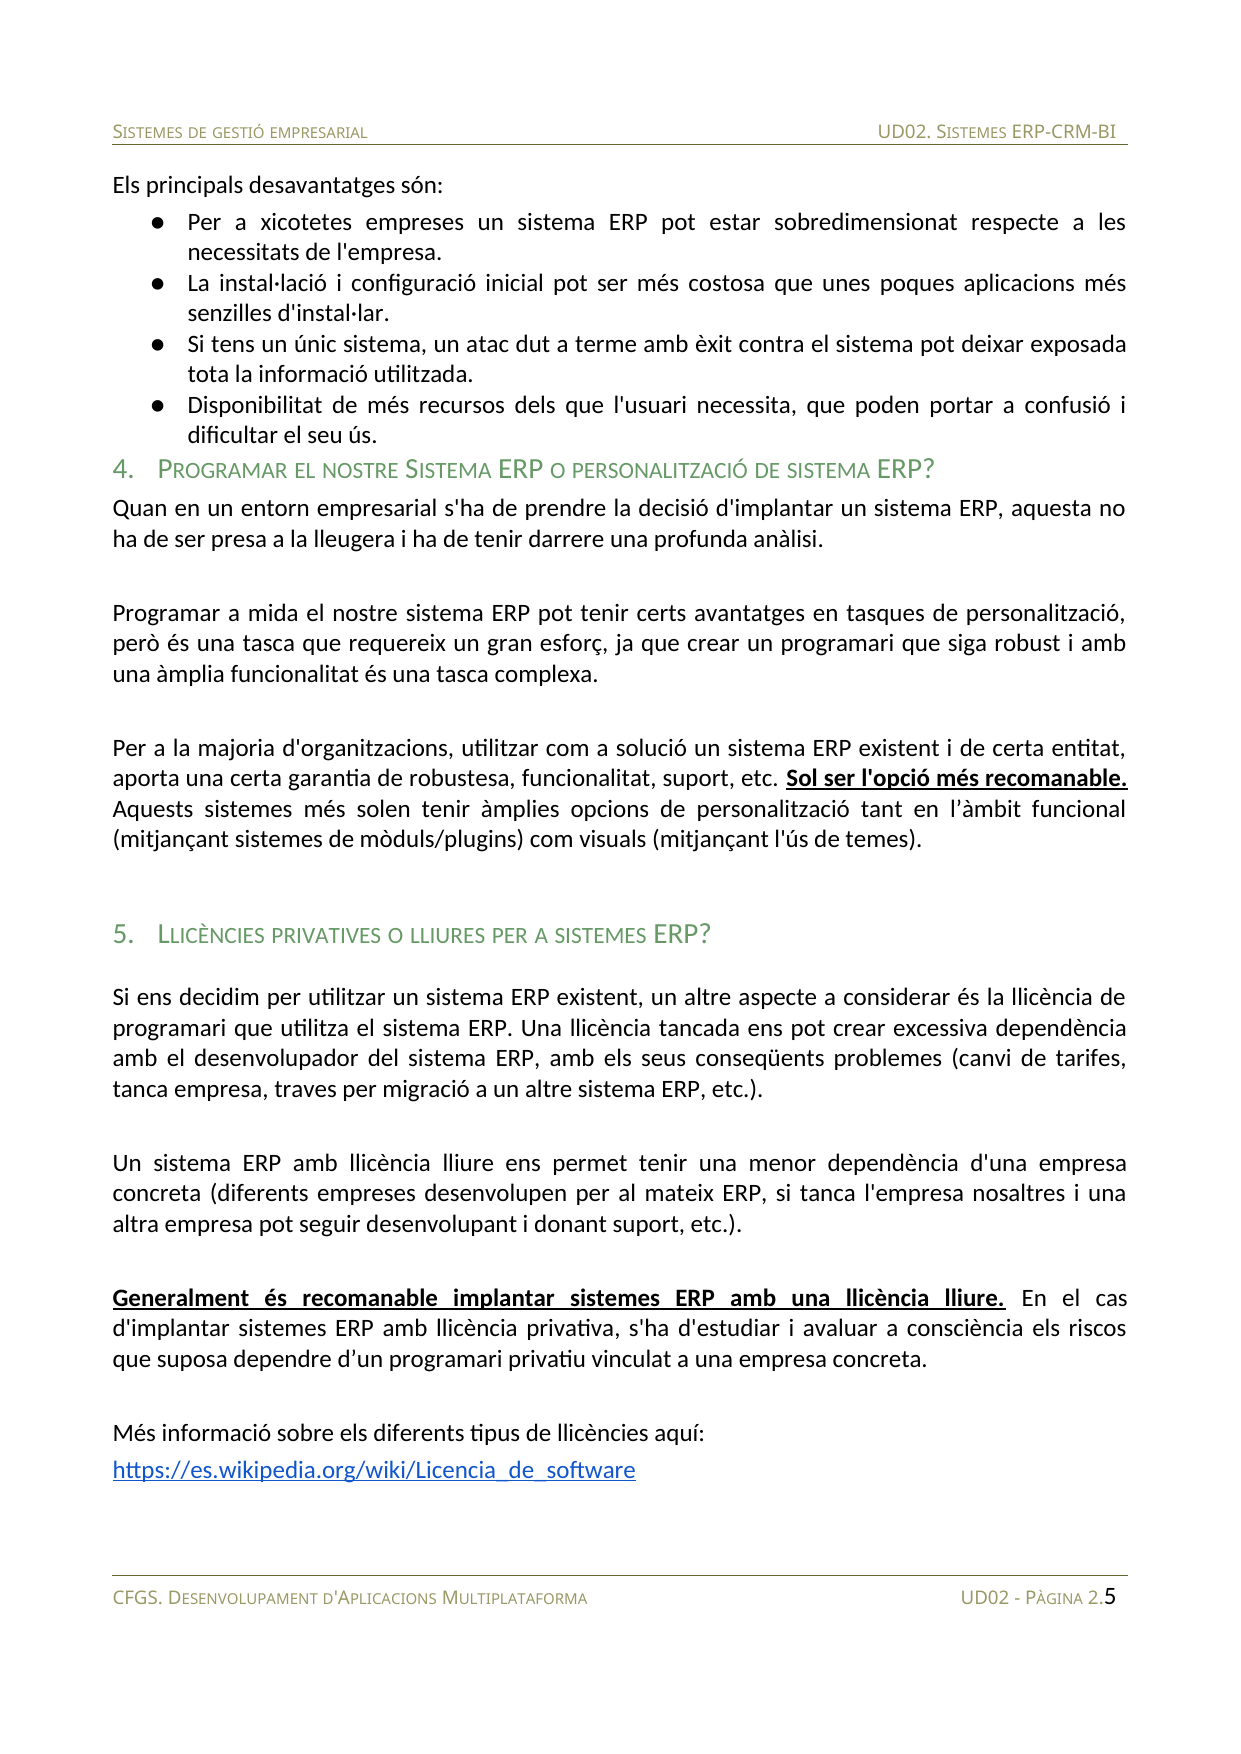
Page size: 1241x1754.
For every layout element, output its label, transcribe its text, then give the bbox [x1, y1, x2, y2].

list Si tens un únic sistema, un atac dut a terme amb èxit contra el sistema pot deixar exposada tota la informació utilitzada. [150, 328, 1128, 389]
text Un sistema ERP amb llicència lliure ens permet tenir una menor dependència d'una empresa concreta (diferents empreses desenvolupen per al mateix ERP, si tanca l'empresa nosaltres i una altra empresa pot seguir desenvolupant i donant suport, etc.). [112, 1147, 1128, 1238]
subtitle Programar el nostre Sistema ERP o personalització de sistema ERP? [112, 450, 1128, 486]
list Per a xicotetes empreses un sistema ERP pot estar sobredimensionat respecte a les necessitats de l'empresa. [150, 206, 1128, 267]
text Quan en un entorn empresarial s'ha de prendre la decisió d'implantar un sistema ERP, aquesta no ha de ser presa a la lleugera i ha de tenir darrere una profunda anàlisi. [112, 492, 1128, 553]
text Programar a mida el nostre sistema ERP pot tenir certs avantatges en tasques de personalització, però és una tasca que requereix un gran esforç, ja que crear un programari que siga robust i amb una àmplia funcionalitat és una tasca complexa. [112, 597, 1128, 688]
list Disponibilitat de més recursos dels que l'usuari necessita, que poden portar a confusió i dificultar el seu ús. [150, 389, 1128, 450]
text Més informació sobre els diferents tipus de llicències aquí: [112, 1417, 1128, 1447]
text Per a la majoria d'organitzacions, utilitzar com a solució un sistema ERP existent i de certa entitat, aporta una certa garantia de robustesa, funcionalitat, suport, etc. Sol ser l'opció més recomanable. Aquests sistemes més solen tenir àmplies opcions de personalització tant en l’àmbit funcional (mitjançant sistemes de mòduls/plugins) com visuals (mitjançant l'ús de temes). [112, 732, 1128, 854]
list La instal·lació i configuració inicial pot ser més costosa que unes poques aplicacions més senzilles d'instal·lar. [150, 267, 1128, 328]
text Si ens decidim per utilitzar un sistema ERP existent, un altre aspecte a considerar és la llicència de programari que utilitza el sistema ERP. Una llicència tancada ens pot crear excessiva dependència amb el desenvolupador del sistema ERP, amb els seus conseqüents problemes (canvi de tarifes, tanca empresa, traves per migració a un altre sistema ERP, etc.). [112, 981, 1128, 1103]
text https://es.wikipedia.org/wiki/Licencia_de_software [112, 1454, 1128, 1484]
subtitle Llicències privatives o lliures per a sistemes ERP? [112, 916, 1128, 951]
text Generalment és recomanable implantar sistemes ERP amb una llicència lliure. En el cas d'implantar sistemes ERP amb llicència privativa, s'ha d'estudiar i avaluar a consciència els riscos que suposa dependre d’un programari privatiu vinculat a una empresa concreta. [112, 1282, 1128, 1373]
text Els principals desavantatges són: [112, 169, 1128, 199]
